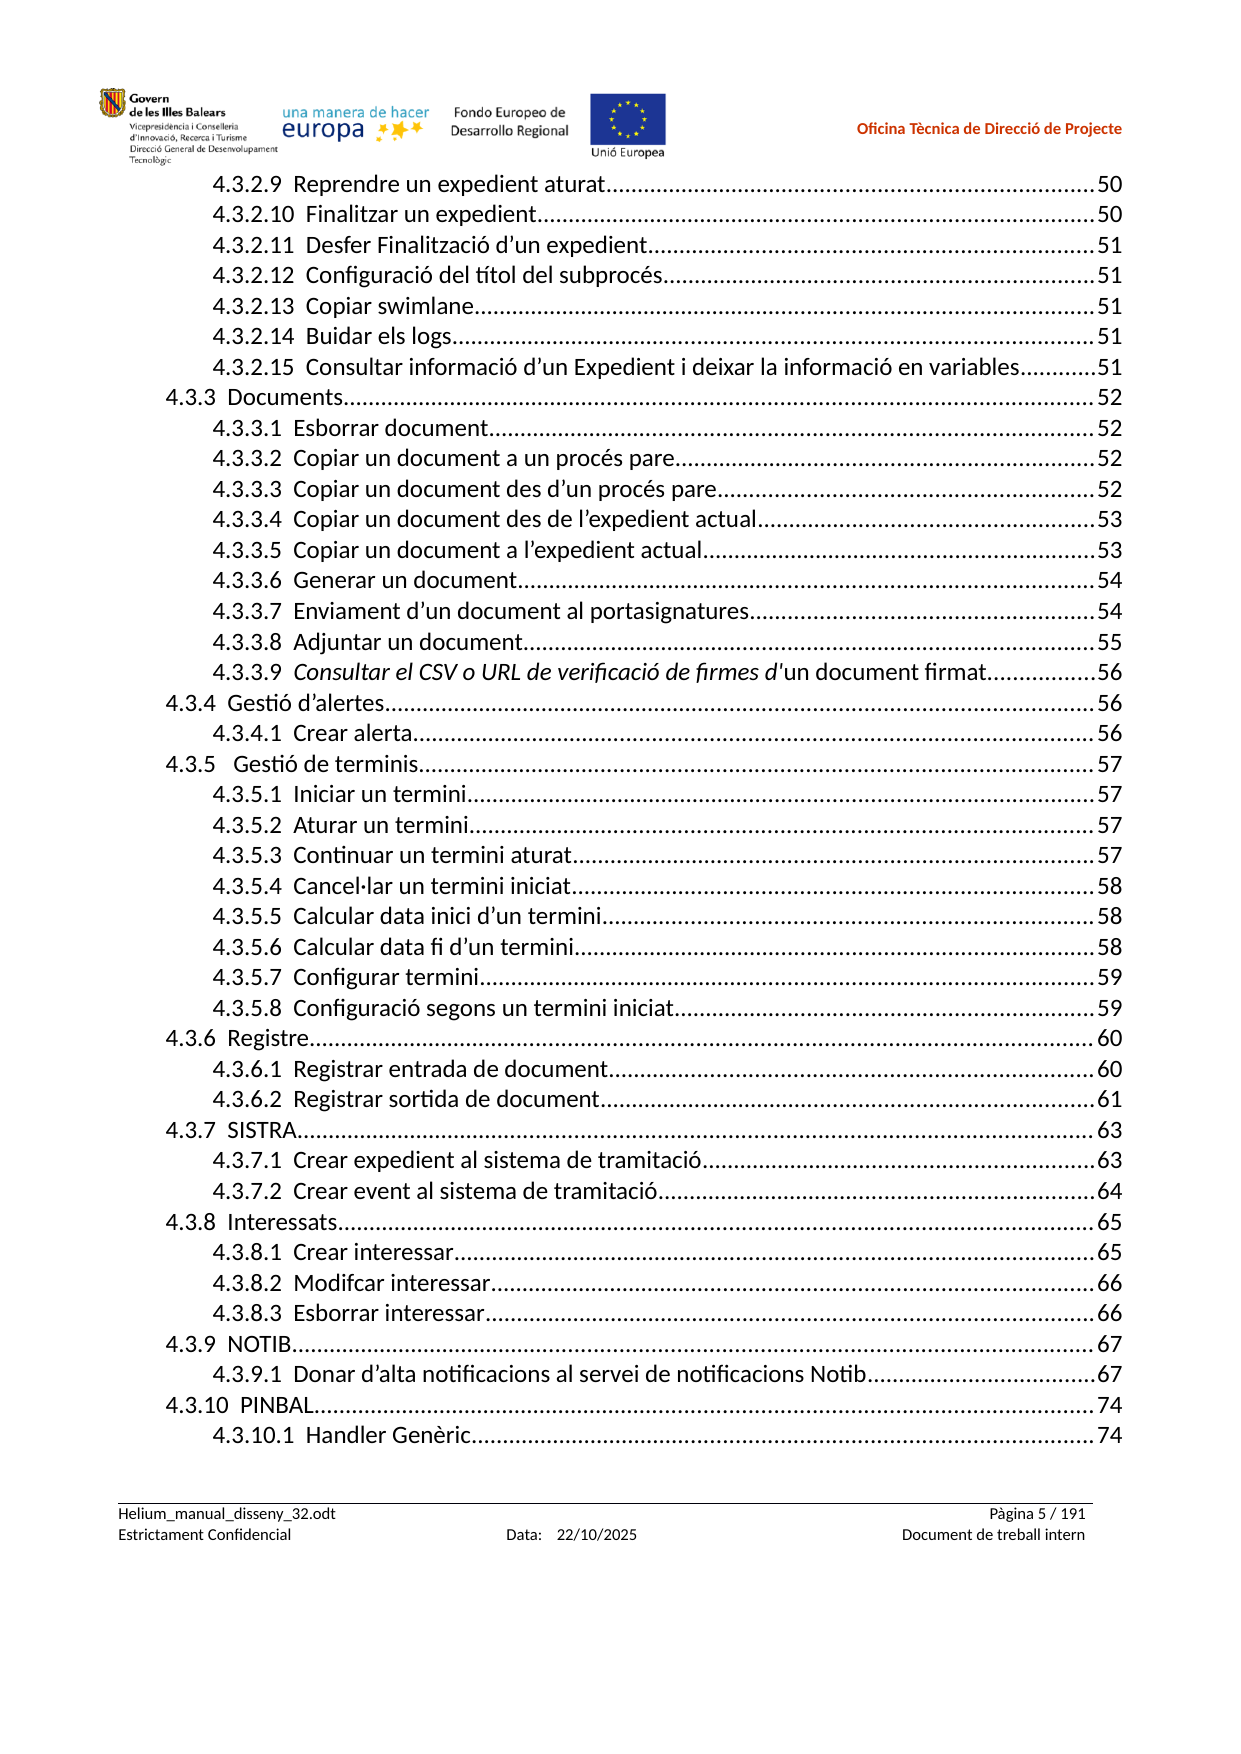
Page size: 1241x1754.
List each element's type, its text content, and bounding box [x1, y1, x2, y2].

text 4.3.3.1 Esborrar document 52 [207, 412, 1122, 443]
text 4.3.3.5 Copiar un document a l’expedient actual 53 [207, 534, 1122, 565]
text 4.3.2.12 Configuració del títol del subprocés 51 [207, 259, 1122, 290]
text 4.3.3.6 Generar un document 54 [207, 565, 1122, 595]
text 4.3.2.13 Copiar swimlane 51 [207, 290, 1122, 321]
text 4.3.6 Registre 60 [160, 1022, 1122, 1053]
text 4.3.8.1 Crear interessar 65 [207, 1236, 1122, 1267]
text 4.3.2.15 Consultar informació d’un Expedient i deixar la informació en variables 51 [207, 351, 1122, 382]
text 4.3.3.8 Adjuntar un document 55 [207, 626, 1122, 656]
text 4.3.7 SISTRA 63 [160, 1114, 1122, 1144]
text 4.3.7.2 Crear event al sistema de tramitació 64 [207, 1175, 1122, 1206]
text 4.3.5.2 Aturar un termini 57 [207, 809, 1122, 839]
text 4.3.3.9 Consultar el CSV o URL de verificació de firmes d'un document firmat 56 [207, 656, 1122, 687]
text 4.3.5.3 Continuar un termini aturat 57 [207, 839, 1122, 870]
text 4.3.9.1 Donar d’alta notificacions al servei de notificacions Notib 67 [207, 1358, 1122, 1389]
text 4.3.3.7 Enviament d’un document al portasignatures 54 [207, 595, 1122, 626]
text 4.3.10.1 Handler Genèric 74 [207, 1419, 1122, 1450]
text 4.3.2.9 Reprendre un expedient aturat 50 [207, 168, 1122, 198]
text 4.3.2.14 Buidar els logs 51 [207, 321, 1122, 351]
text 4.3.4 Gestió d’alertes 56 [160, 687, 1122, 717]
text 4.3.5.6 Calcular data fi d’un termini 58 [207, 931, 1122, 961]
text 4.3.5 Gestió de terminis 57 [160, 748, 1122, 778]
text 4.3.5.7 Configurar termini 59 [207, 961, 1122, 992]
text 4.3.3.4 Copiar un document des de l’expedient actual 53 [207, 504, 1122, 534]
text 4.3.2.11 Desfer Finalització d’un expedient 51 [207, 229, 1122, 259]
text 4.3.9 NOTIB 67 [160, 1328, 1122, 1358]
text 4.3.3.2 Copiar un document a un procés pare 52 [207, 443, 1122, 473]
text 4.3.2.10 Finalitzar un expedient 50 [207, 198, 1122, 229]
text 4.3.5.1 Iniciar un termini 57 [207, 778, 1122, 809]
text 4.3.5.4 Cancel·lar un termini iniciat 58 [207, 870, 1122, 900]
text 4.3.8.3 Esborrar interessar 66 [207, 1297, 1122, 1328]
text 4.3.3.3 Copiar un document des d’un procés pare 52 [207, 473, 1122, 504]
text 4.3.8.2 Modifcar interessar 66 [207, 1267, 1122, 1297]
text 4.3.6.2 Registrar sortida de document 61 [207, 1083, 1122, 1114]
text 4.3.6.1 Registrar entrada de document 60 [207, 1053, 1122, 1083]
text 4.3.5.8 Configuració segons un termini iniciat 59 [207, 992, 1122, 1022]
text 4.3.8 Interessats 65 [160, 1206, 1122, 1236]
picture [99, 87, 668, 166]
text 4.3.5.5 Calcular data inici d’un termini 58 [207, 900, 1122, 931]
text 4.3.4.1 Crear alerta 56 [207, 717, 1122, 748]
text 4.3.7.1 Crear expedient al sistema de tramitació 63 [207, 1144, 1122, 1175]
text 4.3.3 Documents 52 [160, 382, 1122, 412]
text 4.3.10 PINBAL 74 [160, 1389, 1122, 1419]
